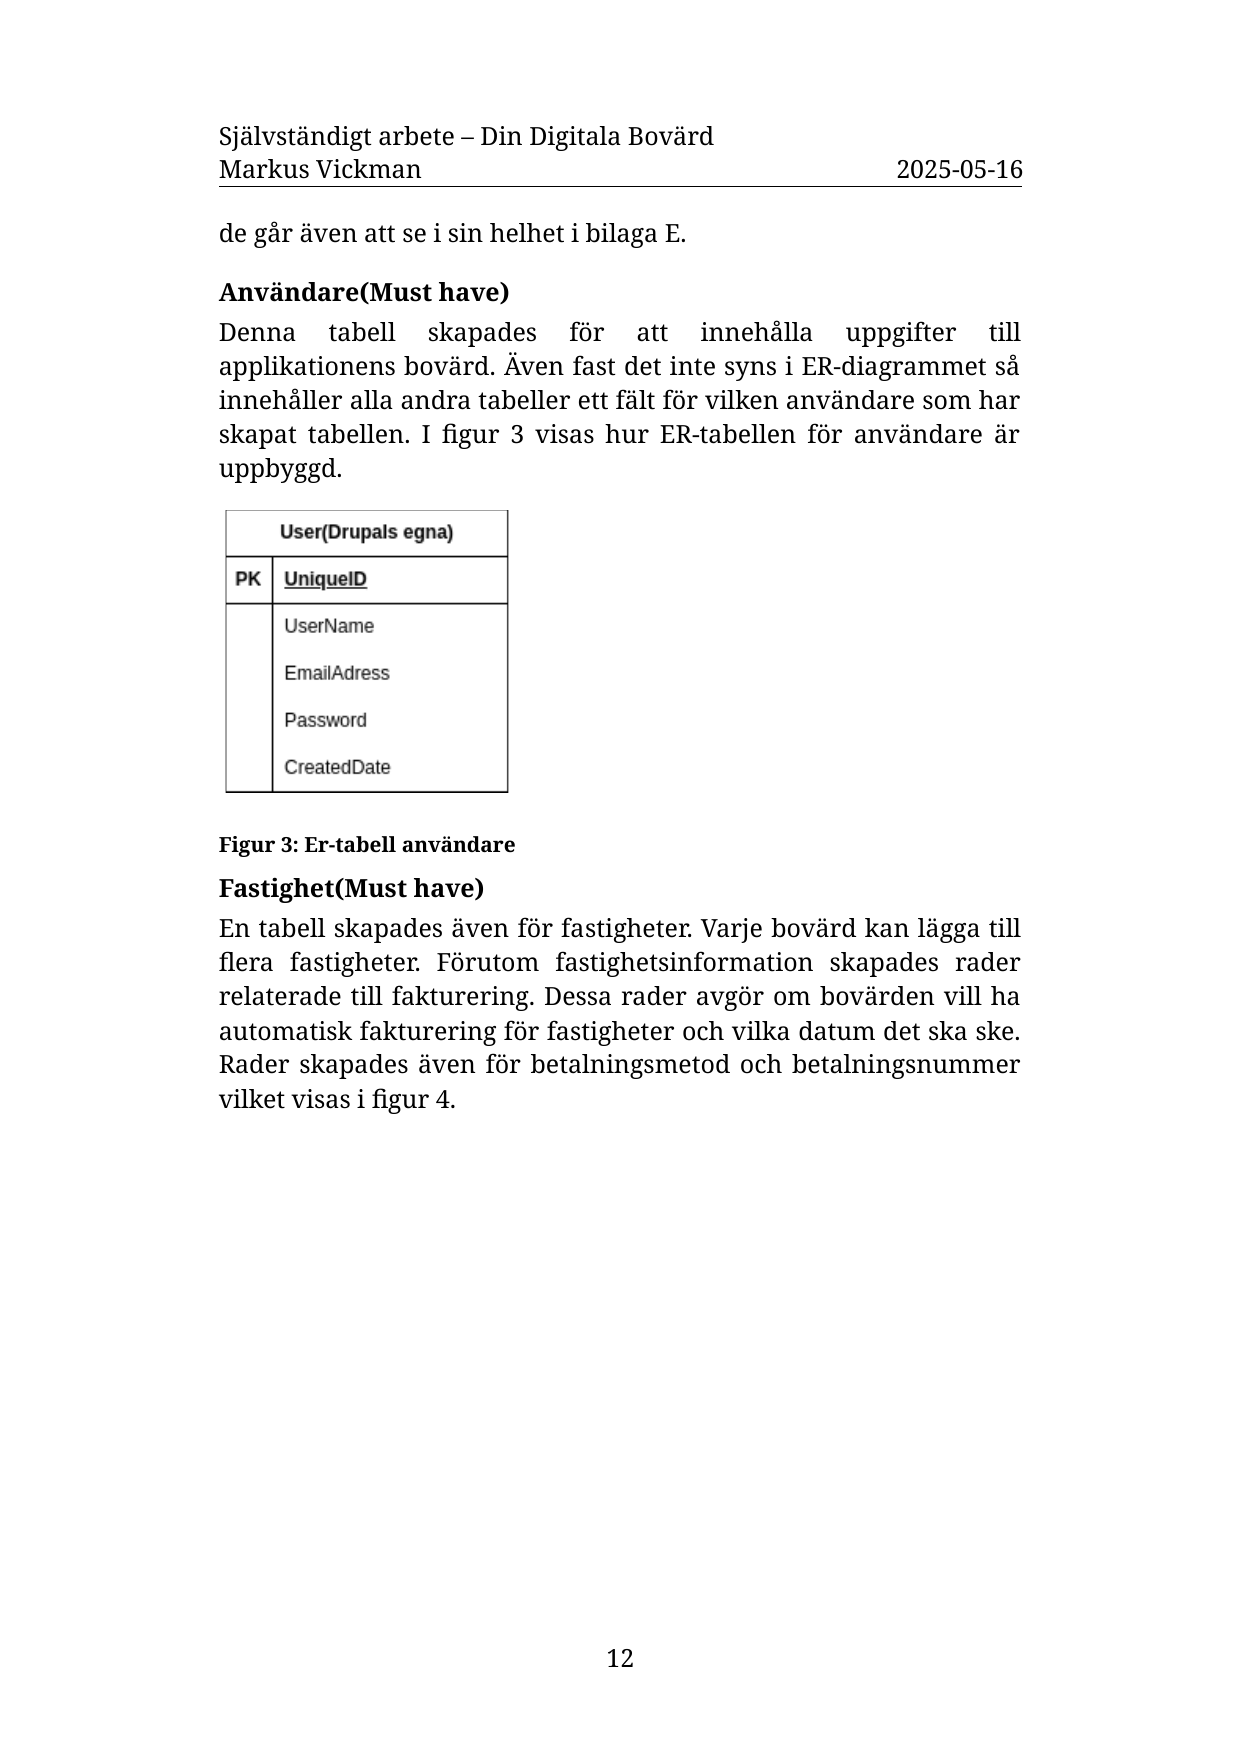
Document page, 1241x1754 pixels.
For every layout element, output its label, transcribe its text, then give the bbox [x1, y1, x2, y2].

text Fastighet(Must have) [218, 871, 1022, 905]
picture [225, 510, 509, 793]
text de går även att se i sin helhet i bilaga E. [218, 216, 1022, 250]
text Denna tabell skapades för att innehålla uppgifter till applikationens bovärd. Även fast det inte syns i ER-diagrammet så innehåller alla andra tabeller ett fält för vilken användare som har skapat tabellen. I figur 3 visas hur ER-tabellen för användare är uppbyggd. [218, 315, 1022, 485]
text Figur 3: Er-tabell användare [218, 793, 1022, 858]
text En tabell skapades även för fastigheter. Varje bovärd kan lägga till flera fastigheter. Förutom fastighetsinformation skapades rader relaterade till fakturering. Dessa rader avgör om bovärden vill ha automatisk fakturering för fastigheter och vilka datum det ska ske. Rader skapades även för betalningsmetod och betalningsnummer vilket visas i figur 4. [218, 911, 1022, 1115]
text Användare(Must have) [218, 275, 1022, 309]
